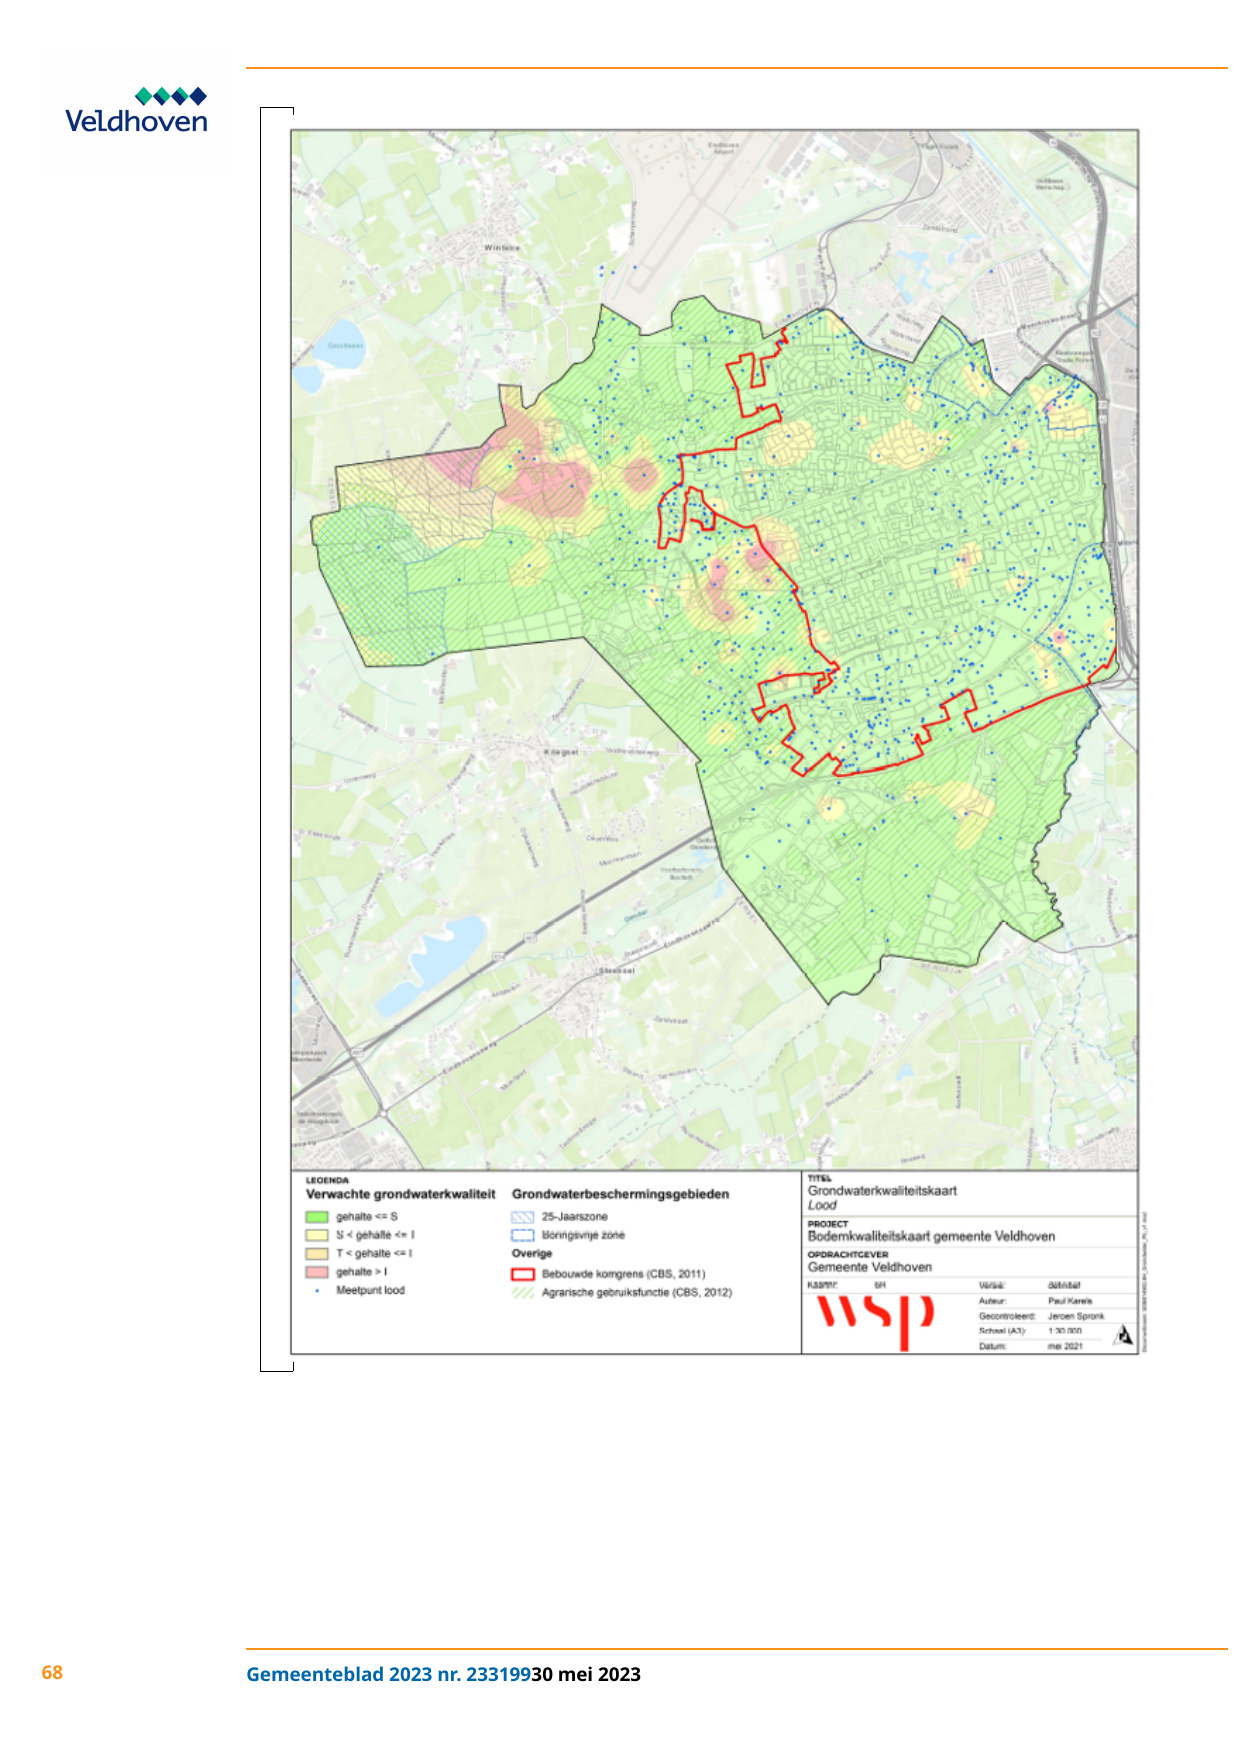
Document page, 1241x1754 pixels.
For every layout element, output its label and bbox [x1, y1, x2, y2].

picture [268, 115, 1155, 1362]
picture [41, 47, 231, 172]
